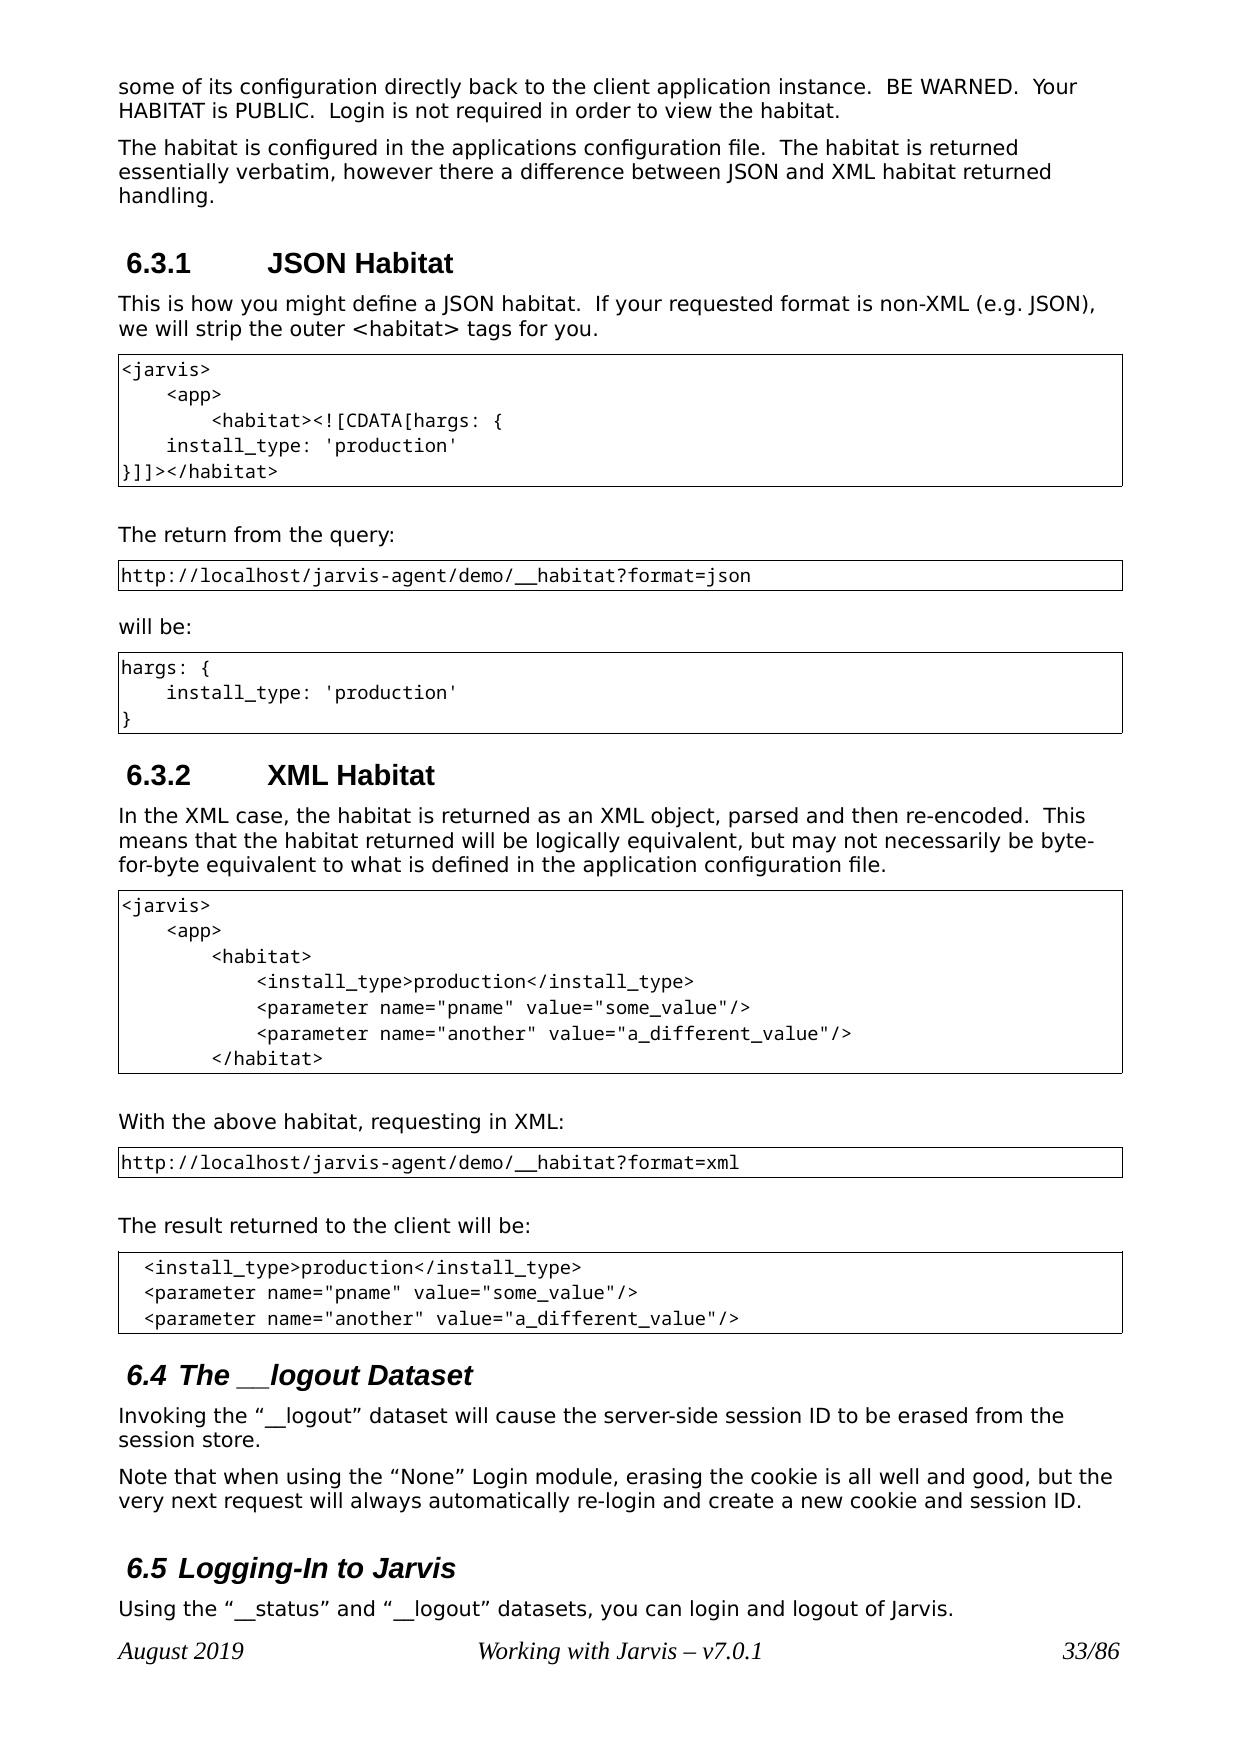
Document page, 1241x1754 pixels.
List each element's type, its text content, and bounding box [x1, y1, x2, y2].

text The habitat is configured in the applications configuration file. The habitat is returned essentially verbatim, however there a difference between JSON and XML habitat returned handling. [118, 136, 1122, 209]
text Note that when using the “None” Login module, erasing the cookie is all well and good, but the very next request will always automatically re-login and create a new cookie and session ID. [118, 1465, 1122, 1514]
text }]]></habitat> [119, 456, 1122, 486]
text http://localhost/jarvis-agent/demo/__habitat?format=xml [119, 1148, 1122, 1177]
text The return from the query: [118, 523, 1122, 547]
text } [119, 703, 1122, 733]
text http://localhost/jarvis-agent/demo/__habitat?format=json [119, 561, 1122, 590]
text </habitat> [119, 1043, 1122, 1073]
text <app> [119, 379, 1122, 404]
text <install_type>production</install_type> [119, 966, 1122, 992]
text <jarvis> [119, 355, 1122, 379]
text Invoking the “__logout” dataset will cause the server-side session ID to be erased from the session store. [118, 1404, 1122, 1453]
text hargs: { [119, 653, 1122, 677]
text <parameter name="another" value="a_different_value"/> [119, 1302, 1122, 1333]
text Using the “__status” and “__logout” datasets, you can login and logout of Jarvis. [118, 1597, 1122, 1622]
text <habitat><![CDATA[hargs: { [119, 404, 1122, 430]
text <jarvis> [119, 891, 1122, 915]
text <install_type>production</install_type> [119, 1253, 1122, 1277]
text will be: [118, 615, 1122, 639]
text <habitat> [119, 941, 1122, 966]
subtitle XML Habitat [118, 758, 1122, 792]
text This is how you might define a JSON habitat. If your requested format is non-XML (e.g. JSON), we will strip the outer <habitat> tags for you. [118, 292, 1122, 341]
subtitle The __logout Dataset [118, 1358, 1122, 1392]
text install_type: 'production' [119, 677, 1122, 703]
text <parameter name="pname" value="some_value"/> [119, 992, 1122, 1017]
subtitle Logging-In to Jarvis [118, 1551, 1122, 1585]
text <app> [119, 915, 1122, 941]
text <parameter name="pname" value="some_value"/> [119, 1277, 1122, 1302]
text <parameter name="another" value="a_different_value"/> [119, 1017, 1122, 1043]
text The result returned to the client will be: [118, 1214, 1122, 1239]
subtitle JSON Habitat [118, 246, 1122, 280]
text some of its configuration directly back to the client application instance. BE WARNED. Your HABITAT is PUBLIC. Login is not required in order to view the habitat. [118, 75, 1122, 123]
text In the XML case, the habitat is returned as an XML object, parsed and then re-encoded. This means that the habitat returned will be logically equivalent, but may not necessarily be byte-for-byte equivalent to what is defined in the application configuration file. [118, 804, 1122, 877]
text install_type: 'production' [119, 430, 1122, 456]
text With the above habitat, requesting in XML: [118, 1110, 1122, 1134]
